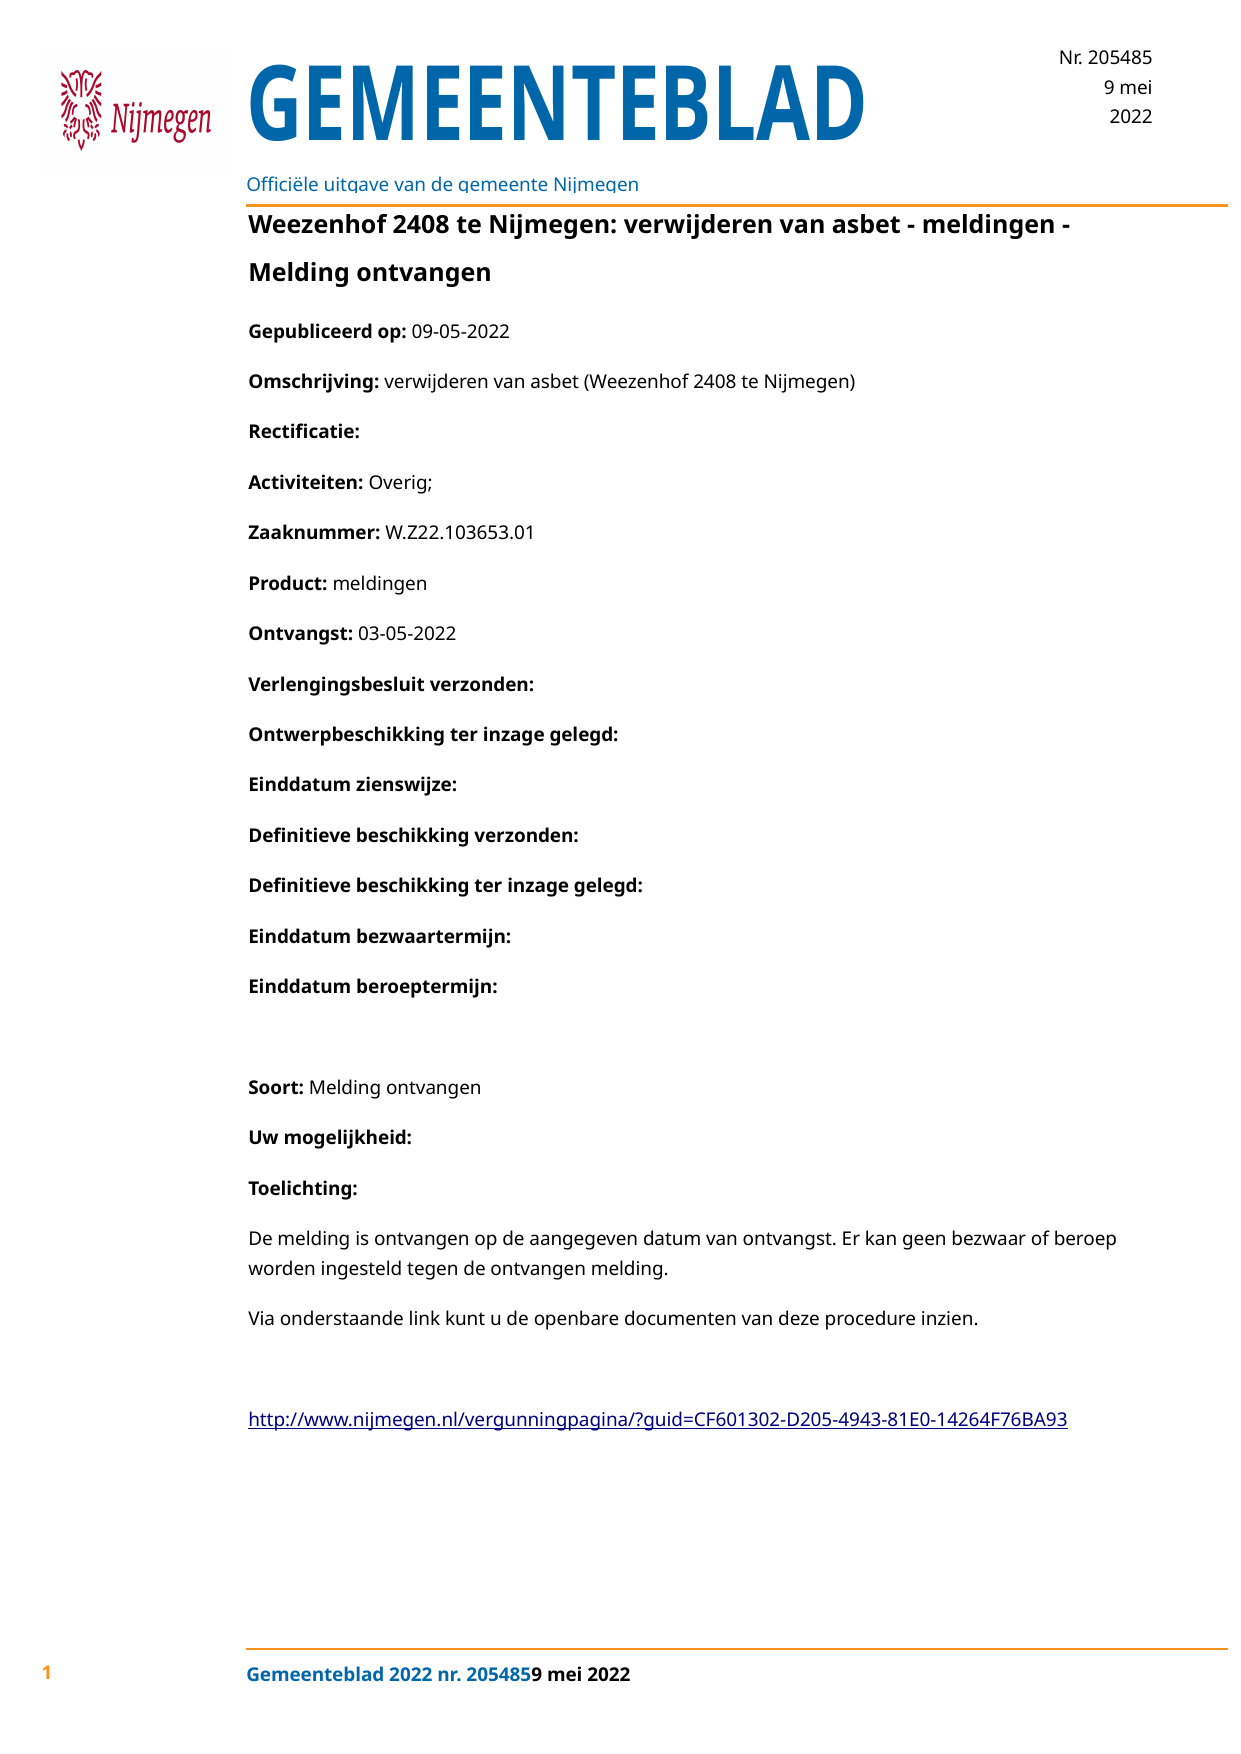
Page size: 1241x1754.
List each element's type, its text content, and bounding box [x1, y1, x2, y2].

text Verlengingsbesluit verzonden: [248, 671, 1152, 697]
text Ontvangst: 03-05-2022 [248, 620, 1152, 646]
text Weezenhof 2408 te Nijmegen: verwijderen van asbet - meldingen - Melding ontvangen [248, 207, 1152, 288]
text Zaaknummer: W.Z22.103653.01 [248, 519, 1152, 545]
text Soort: Melding ontvangen [248, 1074, 1152, 1100]
text Via onderstaande link kunt u de openbare documenten van deze procedure inzien. [248, 1305, 1152, 1331]
text http://www.nijmegen.nl/vergunningpagina/?guid=CF601302-D205-4943-81E0-14264F76BA93 [248, 1406, 1152, 1432]
text Gepubliceerd op: 09-05-2022 [248, 318, 1152, 344]
text Rectificatie: [248, 419, 1152, 444]
text De melding is ontvangen op de aangegeven datum van ontvangst. Er kan geen bezwaar of beroep worden ingesteld tegen de ontvangen melding. [248, 1225, 1152, 1281]
text Ontwerpbeschikking ter inzage gelegd: [248, 721, 1152, 747]
text Einddatum bezwaartermijn: [248, 923, 1152, 949]
text Omschrijving: verwijderen van asbet (Weezenhof 2408 te Nijmegen) [248, 368, 1152, 394]
text Definitieve beschikking verzonden: [248, 822, 1152, 848]
text Einddatum zienswijze: [248, 772, 1152, 797]
text Activiteiten: Overig; [248, 469, 1152, 495]
text Einddatum beroeptermijn: [248, 973, 1152, 999]
picture [41, 47, 231, 172]
text Uw mogelijkheid: [248, 1124, 1152, 1150]
text Product: meldingen [248, 570, 1152, 596]
text Toelichting: [248, 1175, 1152, 1201]
text Definitieve beschikking ter inzage gelegd: [248, 872, 1152, 898]
